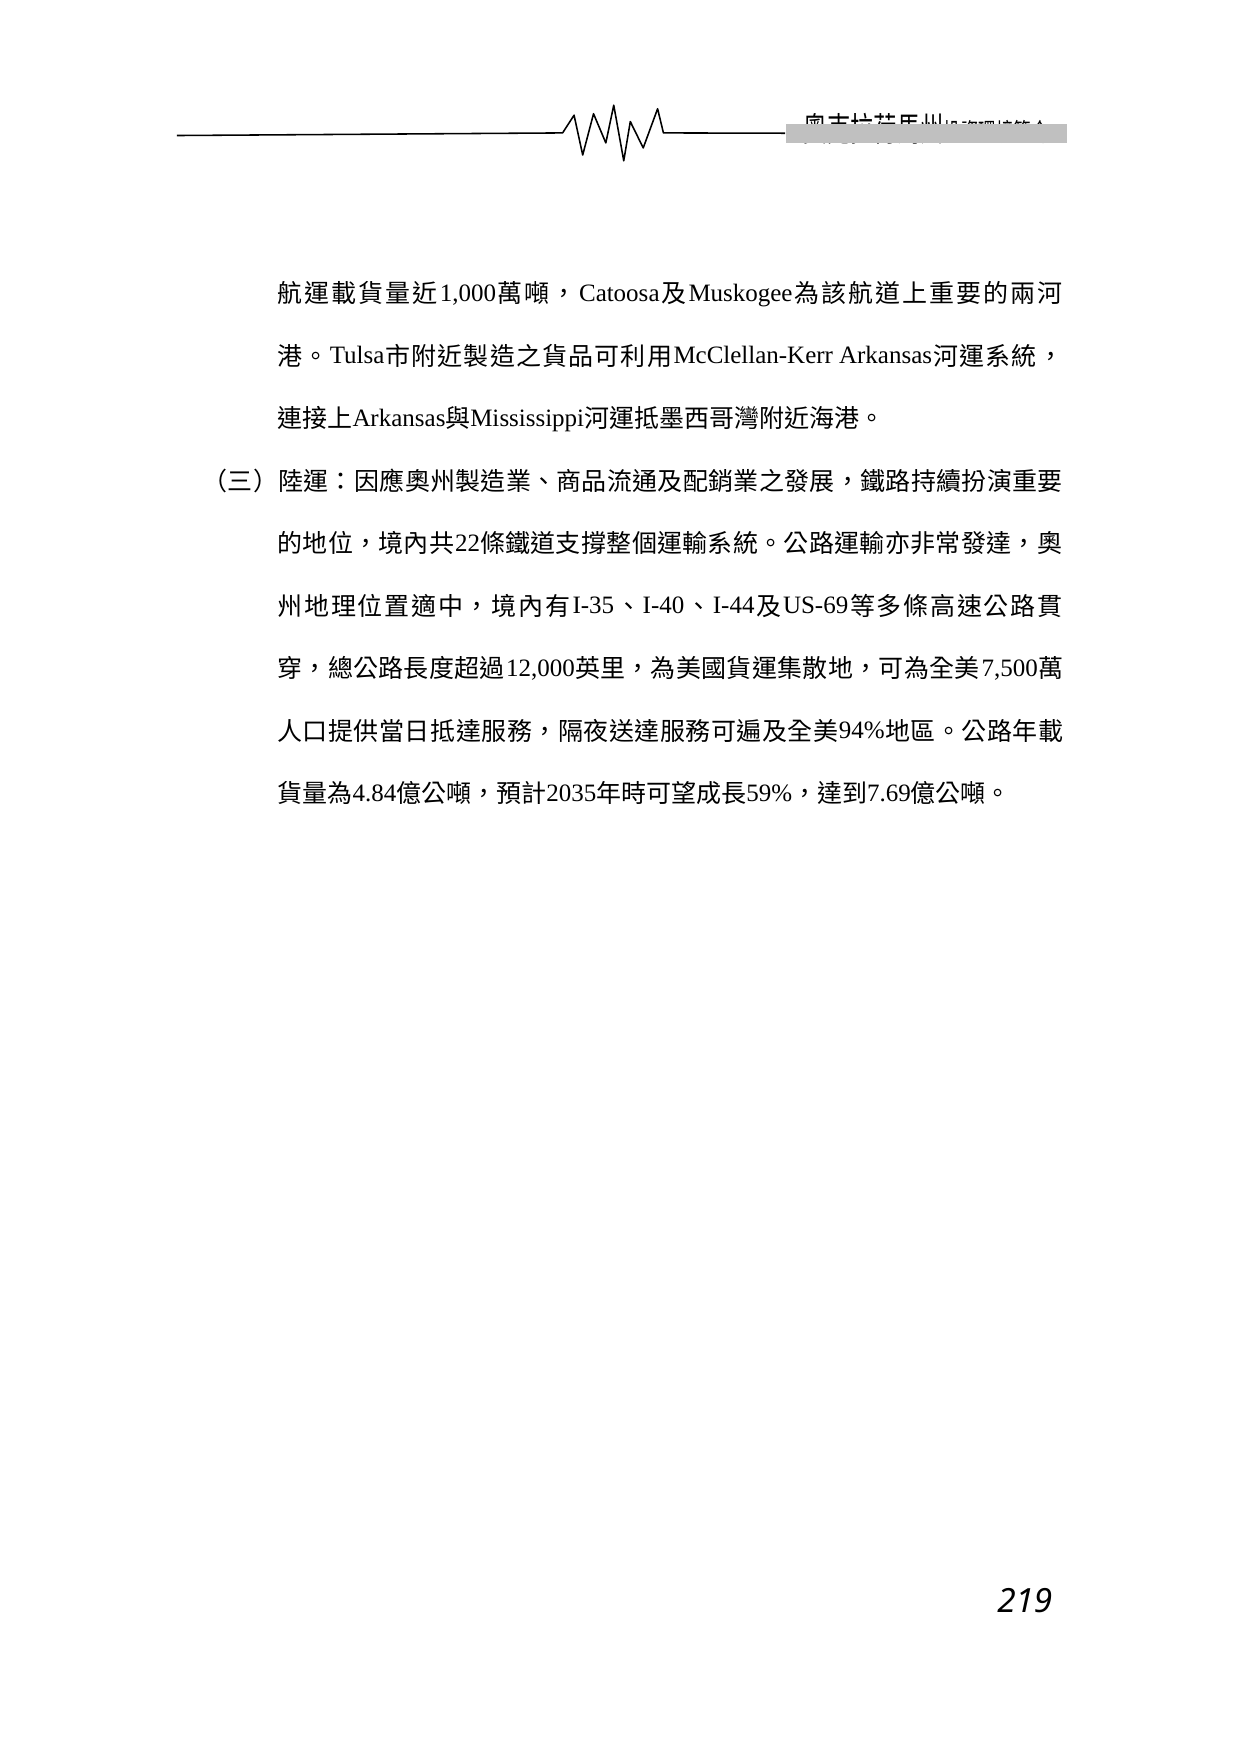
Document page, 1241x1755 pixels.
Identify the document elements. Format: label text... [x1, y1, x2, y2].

text 航運載貨量近1,000萬噸，Catoosa及Muskogee為該航道上重要的兩河港。Tulsa市附近製造之貨品可利用McClellan-Kerr Arkansas河運系統，連接上Arkansas與Mississippi河運抵墨西哥灣附近海港。 [202, 250, 1063, 438]
text （三）陸運：因應奧州製造業、商品流通及配銷業之發展，鐵路持續扮演重要的地位，境內共22條鐵道支撐整個運輸系統。公路運輸亦非常發達，奧州地理位置適中，境內有I-35、I-40、I-44及US-69等多條高速公路貫穿，總公路長度超過12,000英里，為美國貨運集散地，可為全美7,500萬人口提供當日抵達服務，隔夜送達服務可遍及全美94%地區。公路年載貨量為4.84億公噸，預計2035年時可望成長59%，達到7.69億公噸。 [202, 438, 1063, 813]
